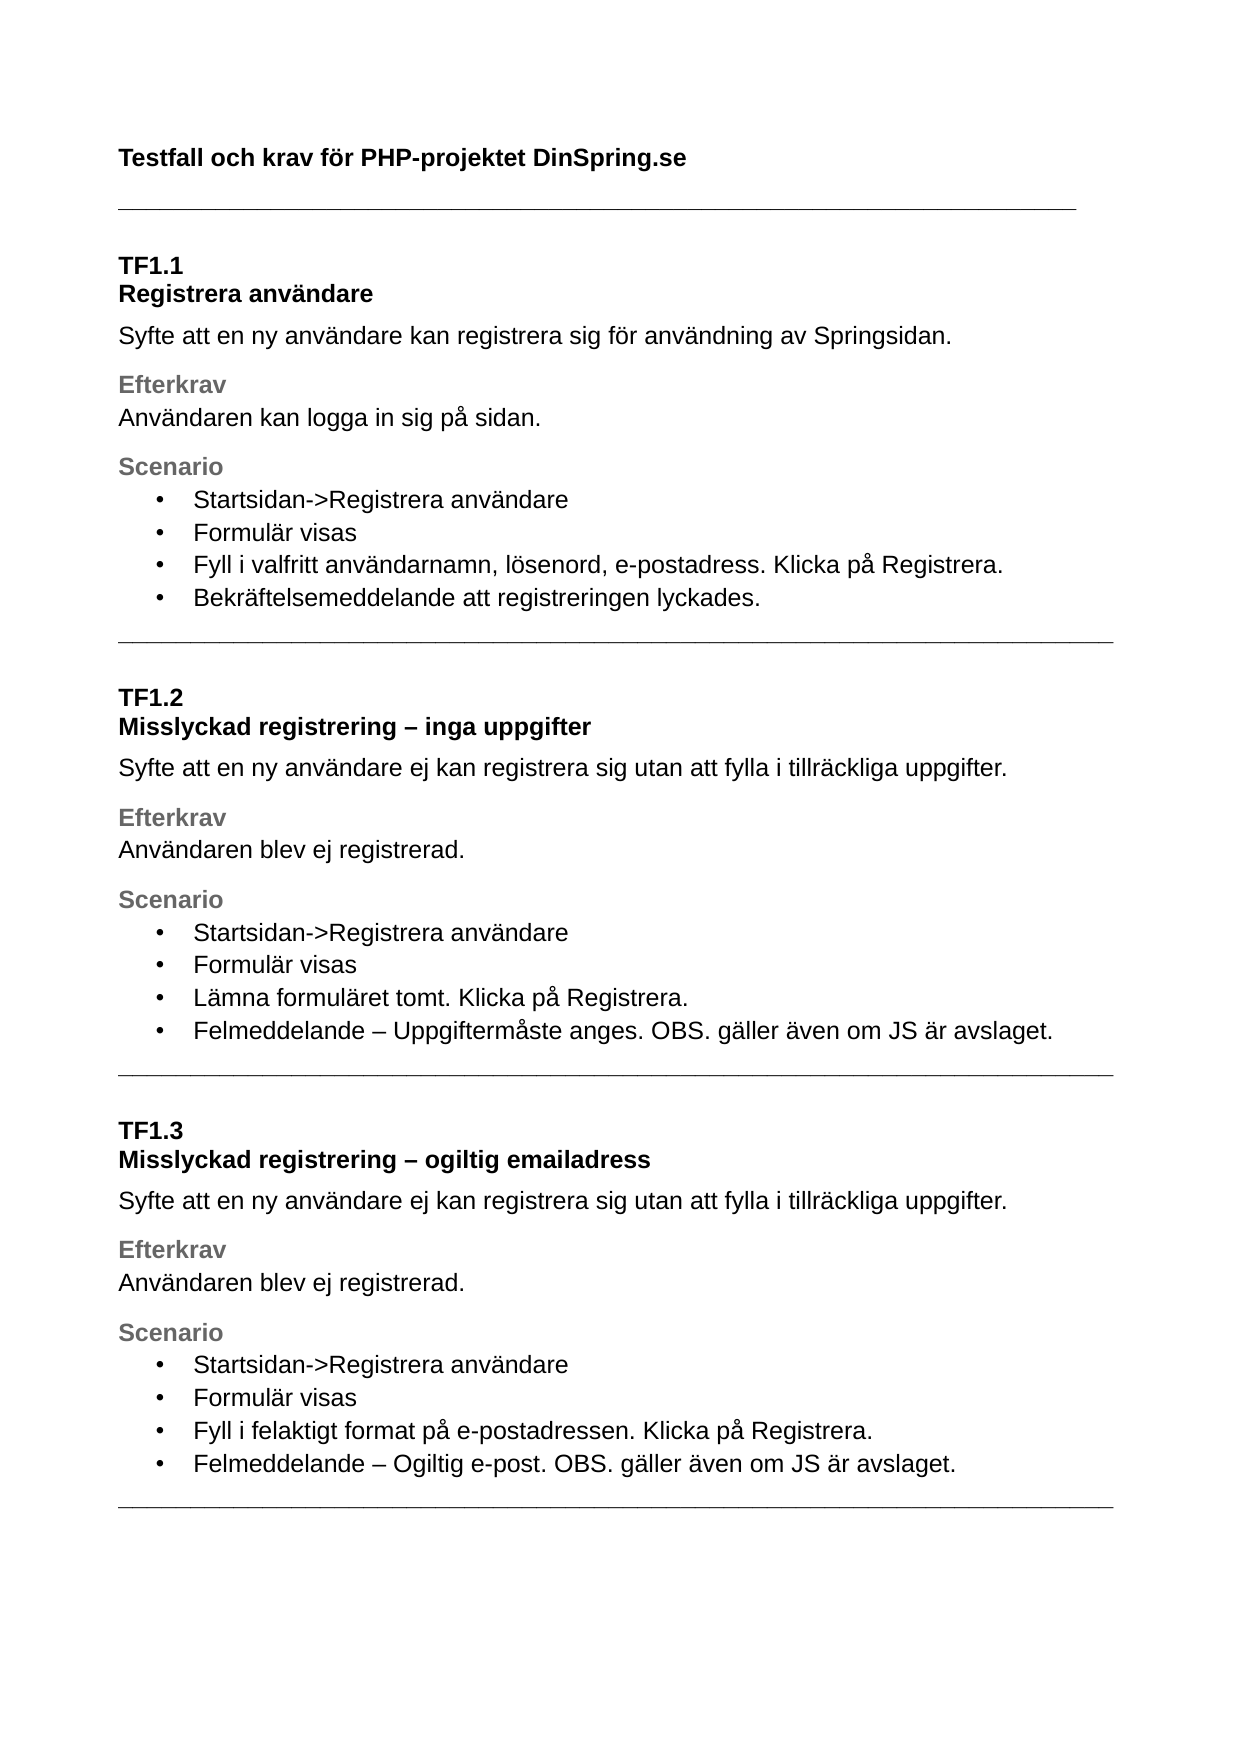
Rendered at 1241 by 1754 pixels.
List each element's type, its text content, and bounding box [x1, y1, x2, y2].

subtitle TF1.2 Misslyckad registrering – inga uppgifter [118, 683, 1122, 741]
list Lämna formuläret tomt. Klicka på Registrera. [156, 983, 1122, 1012]
subtitle Testfall och krav för PHP-projektet DinSpring.se [118, 143, 1122, 172]
text _____________________________________________________________________ [118, 1481, 1122, 1511]
text Syfte att en ny användare kan registrera sig för användning av Springsidan. [118, 321, 1122, 349]
text Användaren blev ej registrerad. [118, 835, 1122, 864]
list Startsidan->Registrera användare [156, 917, 1122, 946]
subtitle Scenario [118, 1317, 1122, 1346]
list Formulär visas [156, 518, 1122, 546]
list Startsidan->Registrera användare [156, 1350, 1122, 1379]
text _____________________________________________________________________ [118, 616, 1122, 646]
text _____________________________________________________________________ [118, 1049, 1122, 1078]
subtitle TF1.1 Registrera användare [118, 251, 1122, 308]
subtitle TF1.3 Misslyckad registrering – ogiltig emailadress [118, 1116, 1122, 1173]
list Formulär visas [156, 950, 1122, 979]
subtitle Efterkrav [118, 1235, 1122, 1264]
subtitle Efterkrav [118, 370, 1122, 399]
text _____________________________________________________________________ [118, 184, 1122, 213]
subtitle Efterkrav [118, 803, 1122, 831]
list Fyll i felaktigt format på e-postadressen. Klicka på Registrera. [156, 1416, 1122, 1445]
subtitle Scenario [118, 452, 1122, 481]
list Bekräftelsemeddelande att registreringen lyckades. [156, 583, 1122, 612]
text Användaren kan logga in sig på sidan. [118, 403, 1122, 431]
list Formulär visas [156, 1383, 1122, 1412]
text Syfte att en ny användare ej kan registrera sig utan att fylla i tillräckliga uppgifter. [118, 1186, 1122, 1215]
text Syfte att en ny användare ej kan registrera sig utan att fylla i tillräckliga uppgifter. [118, 753, 1122, 782]
list Felmeddelande – Ogiltig e-post. OBS. gäller även om JS är avslaget. [156, 1449, 1122, 1477]
subtitle Scenario [118, 885, 1122, 913]
list Fyll i valfritt användarnamn, lösenord, e-postadress. Klicka på Registrera. [156, 550, 1122, 579]
list Felmeddelande – Uppgiftermåste anges. OBS. gäller även om JS är avslaget. [156, 1016, 1122, 1045]
text Användaren blev ej registrerad. [118, 1268, 1122, 1297]
list Startsidan->Registrera användare [156, 485, 1122, 514]
